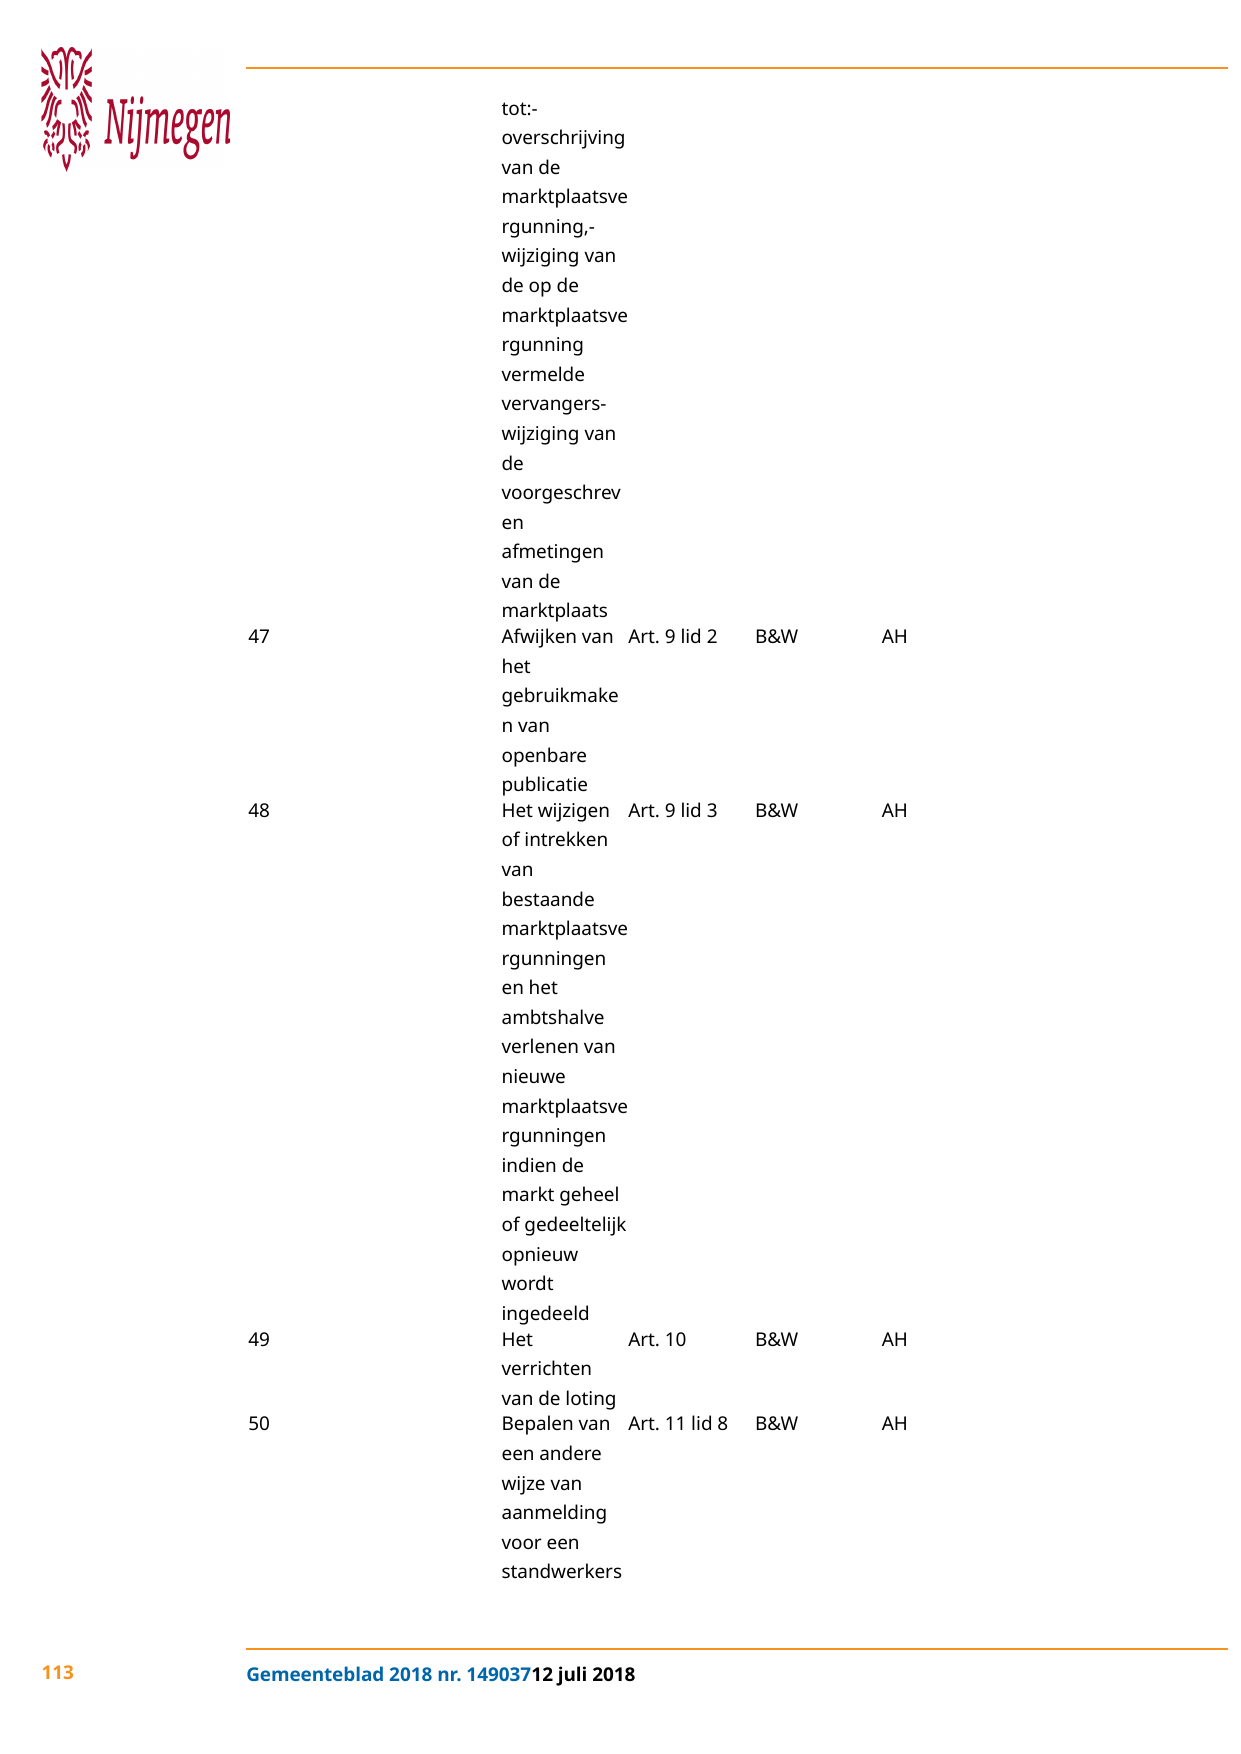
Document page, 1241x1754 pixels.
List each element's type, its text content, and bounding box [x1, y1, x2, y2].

table_cell B&W [755, 1326, 882, 1411]
table_cell 50 [248, 1411, 501, 1584]
table_cell 48 [248, 797, 501, 1326]
picture [41, 47, 231, 172]
table_cell [1008, 95, 1152, 623]
table_cell AH [882, 624, 1008, 797]
table_cell [882, 95, 1008, 623]
table_cell B&W [755, 624, 882, 797]
table_cell AH [882, 1326, 1008, 1411]
table_cell [628, 95, 755, 623]
table_cell [1008, 797, 1152, 1326]
table_cell Afwijken van het gebruikmaken van openbare publicatie [501, 624, 628, 797]
table_cell [755, 95, 882, 623]
table_cell AH [882, 1411, 1008, 1584]
table_cell 49 [248, 1326, 501, 1411]
table_cell Bepalen van een andere wijze van aanmelding voor een standwerkers [501, 1411, 628, 1584]
table_cell Het wijzigen of intrekken van bestaande marktplaatsvergunningen en het ambtshalve verlenen van nieuwe marktplaatsvergunningen indien de markt geheel of gedeeltelijk opnieuw wordt ingedeeld [501, 797, 628, 1326]
table_cell Art. 10 [628, 1326, 755, 1411]
table_cell tot:- overschrijving van de marktplaatsvergunning,- wijziging van de op de marktplaatsvergunning vermelde vervangers- wijziging van de voorgeschreven afmetingen van de marktplaats [501, 95, 628, 623]
table_cell [1008, 1326, 1152, 1411]
table_cell [248, 95, 501, 623]
table_cell 47 [248, 624, 501, 797]
table_cell [1008, 1411, 1152, 1584]
table_cell B&W [755, 1411, 882, 1584]
table_cell Art. 9 lid 3 [628, 797, 755, 1326]
table_cell Het verrichten van de loting [501, 1326, 628, 1411]
table_cell AH [882, 797, 1008, 1326]
table_cell Art. 9 lid 2 [628, 624, 755, 797]
table_cell B&W [755, 797, 882, 1326]
table_cell Art. 11 lid 8 [628, 1411, 755, 1584]
table_cell [1008, 624, 1152, 797]
